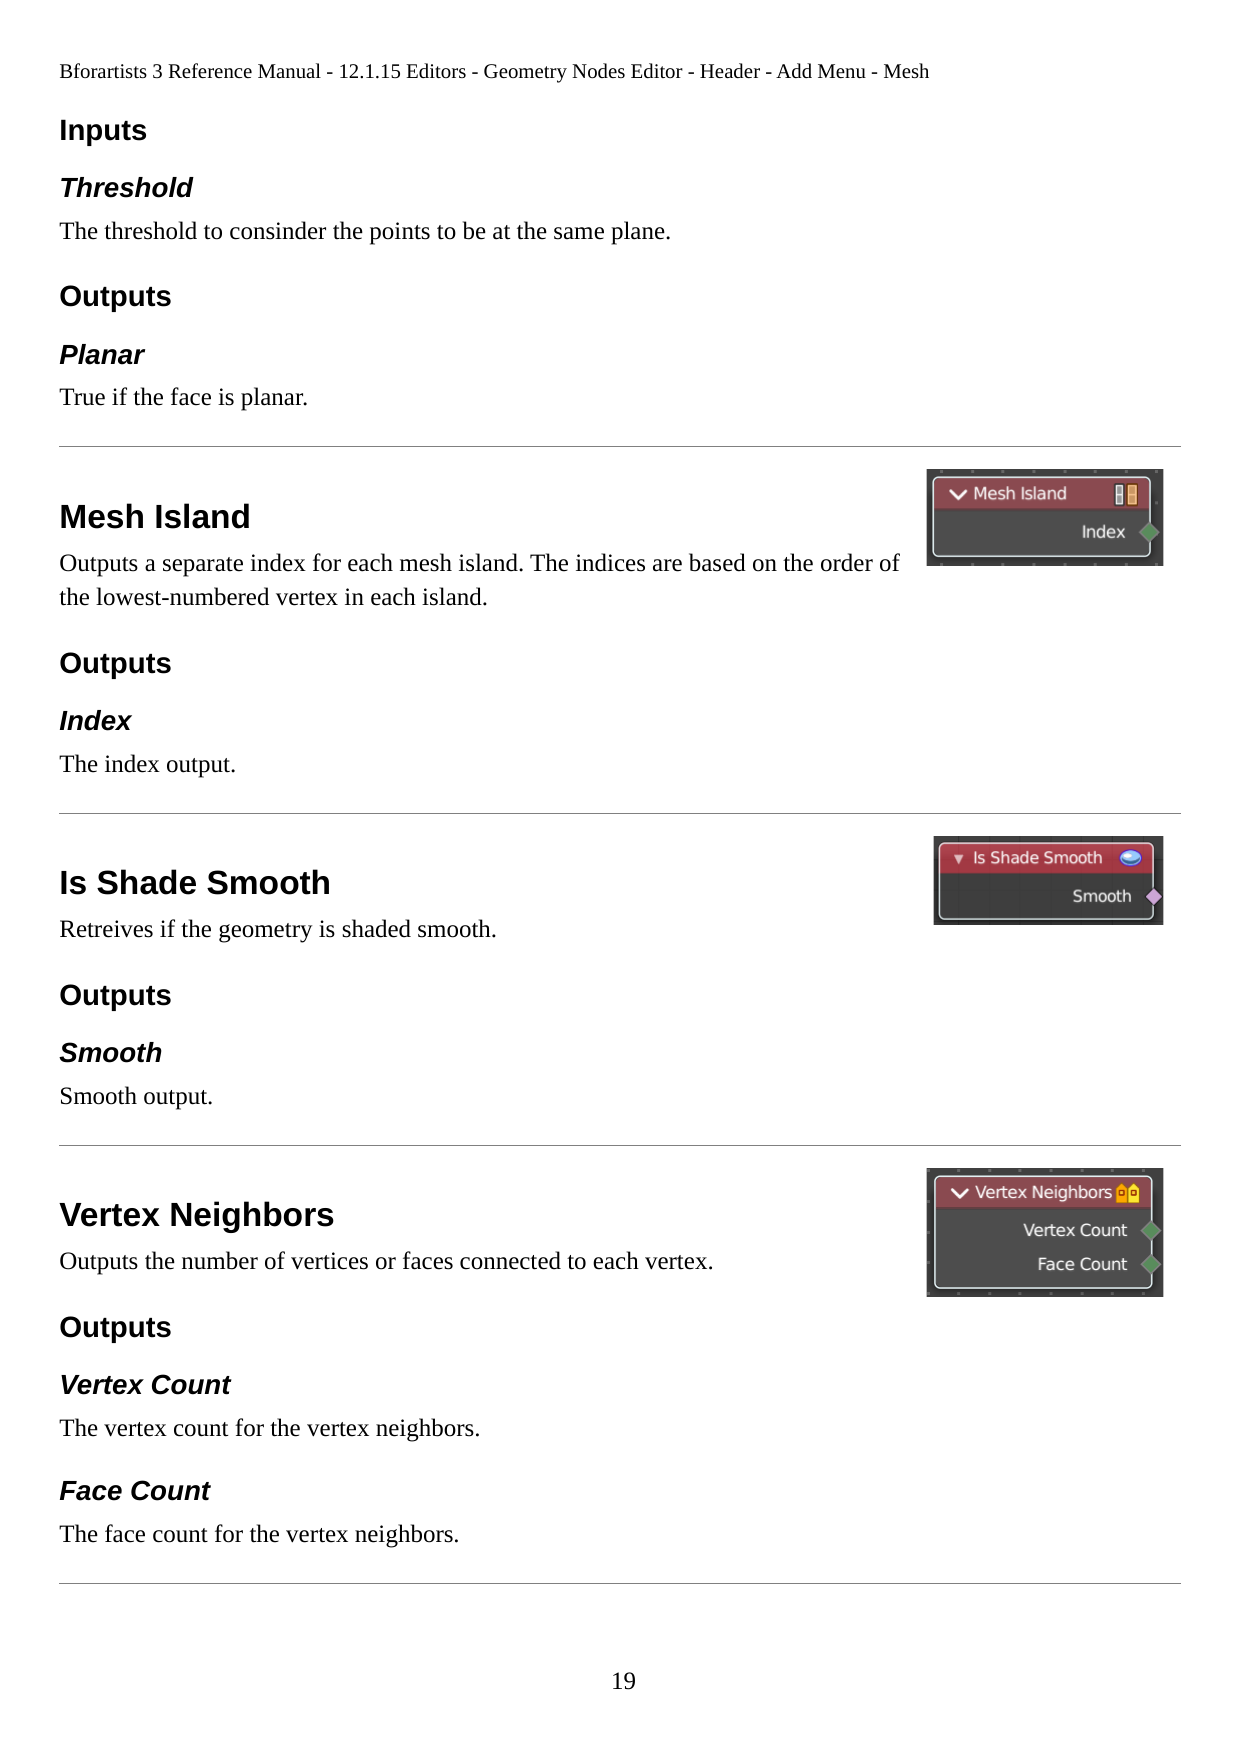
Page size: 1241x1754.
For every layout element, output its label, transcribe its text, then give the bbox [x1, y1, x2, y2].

text Retreives if the geometry is shaded smooth. [59, 914, 1181, 943]
subtitle Is Shade Smooth [59, 863, 933, 902]
subtitle Planar [59, 338, 1181, 370]
text The face count for the vertex neighbors. [59, 1519, 1181, 1548]
subtitle Outputs [59, 978, 1181, 1012]
subtitle Smooth [59, 1037, 1181, 1068]
subtitle [1164, 863, 1181, 902]
subtitle [1164, 1195, 1181, 1234]
picture [926, 1168, 1164, 1297]
text True if the face is planar. [59, 382, 1181, 411]
text Outputs a separate index for each mesh island. The indices are based on the order of the lowest-numbered vertex in each island. [59, 548, 1181, 611]
subtitle Mesh Island [59, 497, 926, 535]
subtitle Inputs [59, 113, 1181, 146]
text The threshold to consinder the points to be at the same plane. [59, 216, 1181, 244]
subtitle Threshold [59, 171, 1181, 203]
subtitle [1164, 497, 1181, 535]
subtitle Outputs [59, 646, 1181, 679]
picture [926, 469, 1164, 566]
subtitle Outputs [59, 279, 1181, 313]
subtitle Face Count [59, 1474, 1181, 1506]
text Outputs the number of vertices or faces connected to each vertex. [59, 1246, 926, 1275]
text The index output. [59, 749, 1181, 778]
subtitle Vertex Count [59, 1368, 1181, 1400]
subtitle Vertex Neighbors [59, 1195, 926, 1234]
text Smooth output. [59, 1081, 1181, 1110]
subtitle Index [59, 704, 1181, 736]
subtitle Outputs [59, 1310, 1181, 1343]
text The vertex count for the vertex neighbors. [59, 1413, 1181, 1442]
picture [933, 836, 1164, 925]
